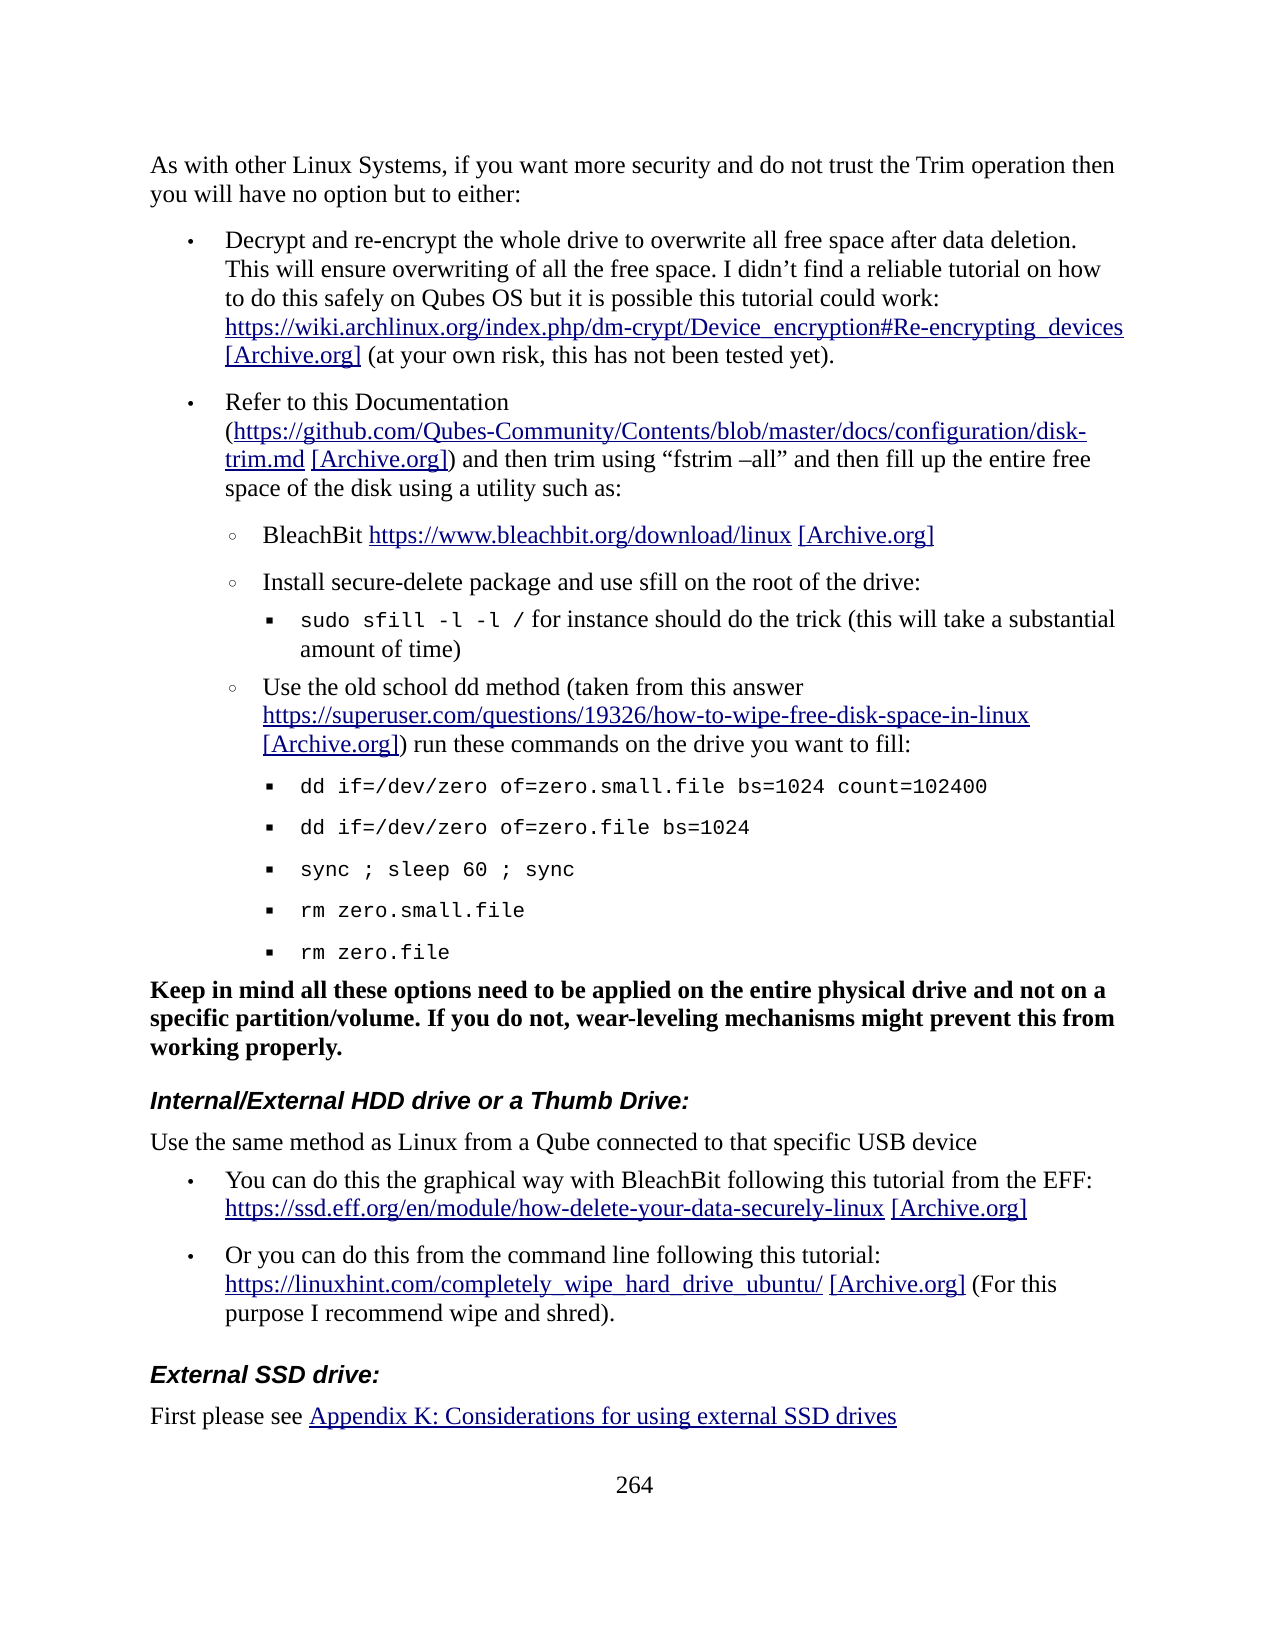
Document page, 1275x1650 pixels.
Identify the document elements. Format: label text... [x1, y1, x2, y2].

list Use the old school dd method (taken from this answer https://superuser.com/questions/19326/how-to-wipe-free-disk-space-in-linux [Archive.org]) run these commands on the drive you want to fill: [225, 672, 1125, 758]
list sudo sfill -l -l / for instance should do the trick (this will take a substantial amount of time) [262, 604, 1125, 663]
list Or you can do this from the command line following this tutorial: https://linuxhint.com/completely_wipe_hard_drive_ubuntu/ [Archive.org] (For this purpose I recommend wipe and shred). [187, 1240, 1125, 1326]
list Decrypt and re-encrypt the whole drive to overwrite all free space after data deletion. This will ensure overwriting of all the free space. I didn’t find a reliable tutorial on how to do this safely on Qubes OS but it is possible this tutorial could work: https://wiki.archlinux.org/index.php/dm-crypt/Device_encryption#Re-encrypting_devices [Archive.org] (at your own risk, this has not been tested yet). [187, 225, 1125, 369]
list rm zero.file [262, 942, 1125, 966]
list Refer to this Documentation (https://github.com/Qubes-Community/Contents/blob/master/docs/configuration/disk-trim.md [Archive.org]) and then trim using “fstrim –all” and then fill up the entire free space of the disk using a utility such as: [187, 387, 1125, 502]
list rm zero.small.file [262, 901, 1125, 924]
list dd if=/dev/zero of=zero.file bs=1024 [262, 817, 1125, 841]
list dd if=/dev/zero of=zero.small.file bs=1024 count=102400 [262, 776, 1125, 799]
text As with other Linux Systems, if you want more security and do not trust the Trim operation then you will have no option but to either: [150, 150, 1125, 207]
text Keep in mind all these options need to be applied on the entire physical drive and not on a specific partition/volume. If you do not, wear-leveling mechanisms might prevent this from working properly. [150, 975, 1125, 1061]
subtitle Internal/External HDD drive or a Thumb Drive: [150, 1086, 1125, 1114]
text Use the same method as Linux from a Qube connected to that specific USB device [150, 1127, 1125, 1156]
text First please see Appendix K: Considerations for using external SSD drives [150, 1401, 1125, 1430]
list sync ; sleep 60 ; sync [262, 859, 1125, 883]
list Install secure-delete package and use sfill on the root of the drive: [225, 567, 1125, 595]
subtitle External SSD drive: [150, 1360, 1125, 1389]
list BleachBit https://www.bleachbit.org/download/linux [Archive.org] [225, 520, 1125, 549]
list You can do this the graphical way with BleachBit following this tutorial from the EFF: https://ssd.eff.org/en/module/how-delete-your-data-securely-linux [Archive.org] [187, 1165, 1125, 1222]
